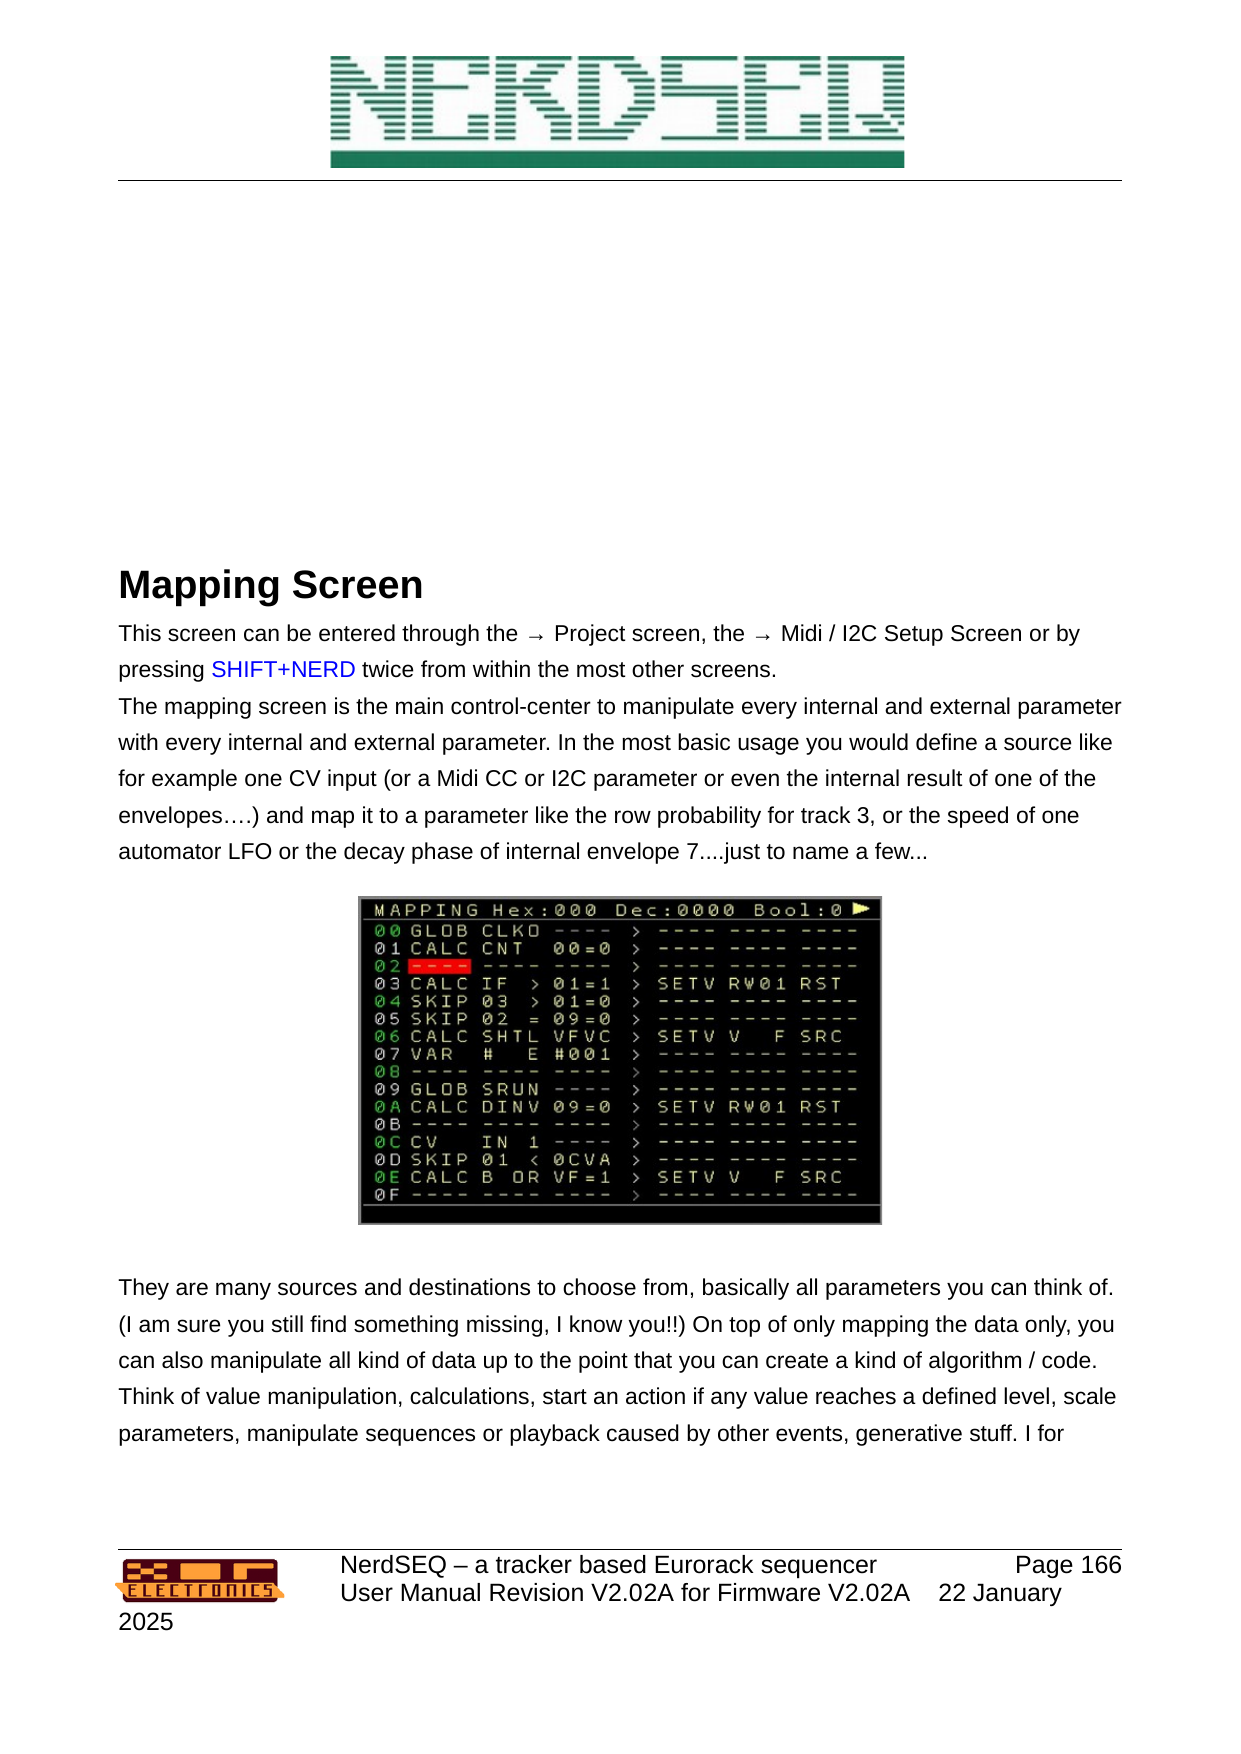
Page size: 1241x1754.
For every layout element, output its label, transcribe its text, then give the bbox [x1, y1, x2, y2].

picture [330, 56, 905, 168]
text This screen can be entered through the → Project screen, the → Midi / I2C Setup Screen or by pressing SHIFT+NERD twice from within the most other screens. [118, 620, 1122, 683]
picture [115, 1555, 285, 1605]
text They are many sources and destinations to choose from, basically all parameters you can think of. (I am sure you still find something missing, I know you!!) On top of only mapping the data only, you can also manipulate all kind of data up to the point that you can create a kind of algorithm / code. Think of value manipulation, calculations, start an action if any value reaches a defined level, scale parameters, manipulate sequences or playback caused by other events, generative stuff. I for [118, 1274, 1122, 1446]
picture [358, 896, 883, 1225]
text The mapping screen is the main control-center to manipulate every internal and external parameter with every internal and external parameter. In the most basic usage you would define a source like for example one CV input (or a Midi CC or I2C parameter or even the internal result of one of the envelopes….) and map it to a parameter like the row probability for track 3, or the speed of one automator LFO or the decay phase of internal envelope 7....just to name a few... [118, 693, 1122, 864]
subtitle Mapping Screen [118, 562, 1122, 607]
